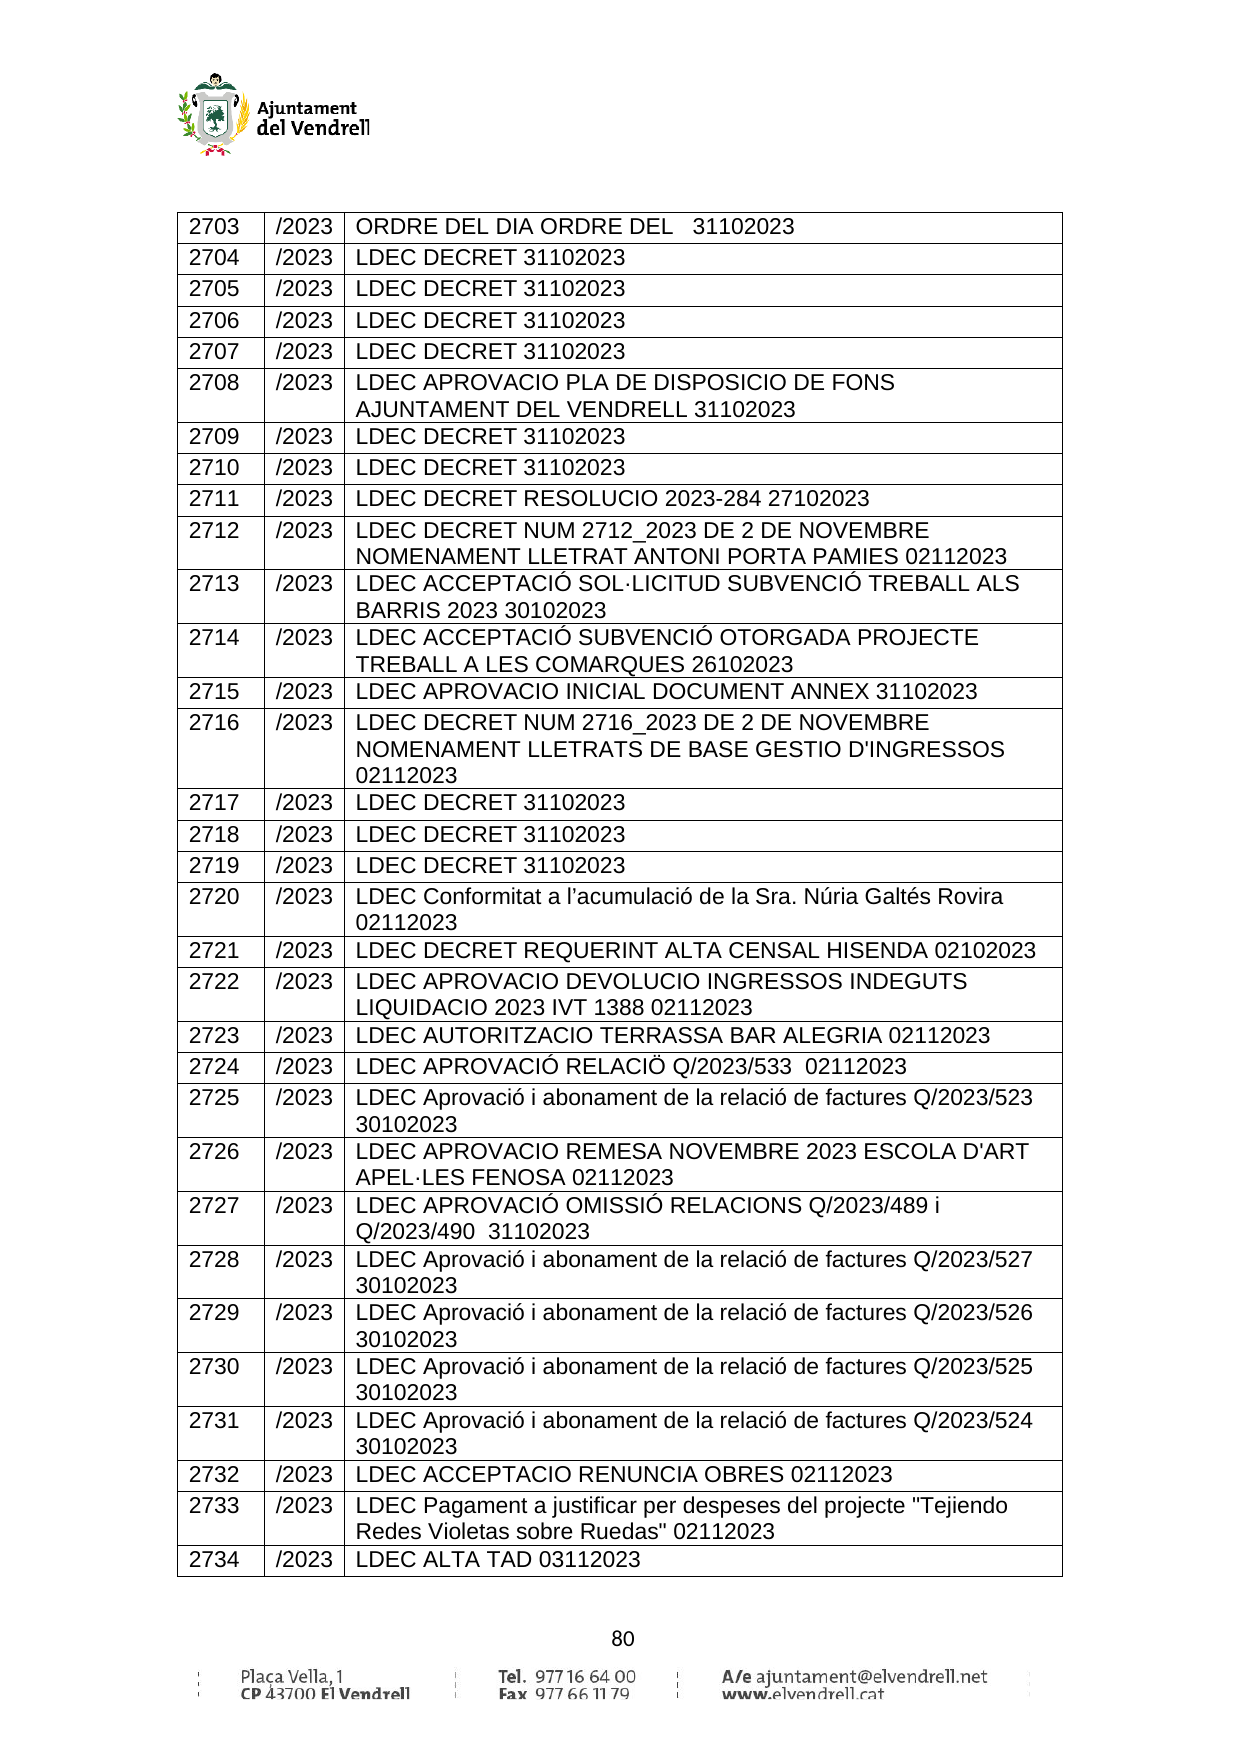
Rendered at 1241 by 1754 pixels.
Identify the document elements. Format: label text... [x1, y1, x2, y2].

table_cell LDEC DECRET 31102023 [345, 852, 1062, 882]
table_cell /2023 [265, 338, 344, 368]
table_cell 2706 [178, 307, 264, 337]
table_cell LDEC DECRET 31102023 [345, 338, 1062, 368]
table_cell /2023 [265, 1022, 344, 1052]
table_cell 2726 [178, 1138, 264, 1191]
table_cell LDEC ACCEPTACIÓ SUBVENCIÓ OTORGADA PROJECTE TREBALL A LES COMARQUES 26102023 [345, 624, 1062, 677]
table_cell LDEC DECRET 31102023 [345, 244, 1062, 274]
table_cell LDEC DECRET 31102023 [345, 821, 1062, 851]
table_cell /2023 [265, 1053, 344, 1083]
table_cell LDEC Aprovació i abonament de la relació de factures Q/2023/526 30102023 [345, 1299, 1062, 1352]
table_cell /2023 [265, 883, 344, 936]
table_cell 2733 [178, 1492, 264, 1544]
table_cell /2023 [265, 570, 344, 623]
table_cell /2023 [265, 275, 344, 306]
table_cell 2710 [178, 454, 264, 484]
table_cell 2728 [178, 1246, 264, 1298]
table_cell 2709 [178, 423, 264, 453]
table_cell /2023 [265, 369, 344, 422]
table_cell /2023 [265, 244, 344, 274]
table_cell /2023 [265, 1192, 344, 1244]
table_cell LDEC ACCEPTACIO RENUNCIA OBRES 02112023 [345, 1461, 1062, 1491]
table_cell 2708 [178, 369, 264, 422]
table_cell LDEC APROVACIÓ RELACIÖ Q/2023/533 02112023 [345, 1053, 1062, 1083]
table_cell 2719 [178, 852, 264, 882]
table_cell LDEC APROVACIÓ OMISSIÓ RELACIONS Q/2023/489 i Q/2023/490 31102023 [345, 1192, 1062, 1244]
table_cell /2023 [265, 1299, 344, 1352]
table_cell /2023 [265, 307, 344, 337]
table_cell /2023 [265, 1084, 344, 1137]
table_cell 2714 [178, 624, 264, 677]
table_cell LDEC Conformitat a l’acumulació de la Sra. Núria Galtés Rovira 02112023 [345, 883, 1062, 936]
table_cell /2023 [265, 454, 344, 484]
table_cell /2023 [265, 1407, 344, 1459]
table_cell 2704 [178, 244, 264, 274]
table_cell LDEC Aprovació i abonament de la relació de factures Q/2023/524 30102023 [345, 1407, 1062, 1459]
table_cell 2713 [178, 570, 264, 623]
table_cell LDEC APROVACIO DEVOLUCIO INGRESSOS INDEGUTS LIQUIDACIO 2023 IVT 1388 02112023 [345, 968, 1062, 1021]
table_cell /2023 [265, 213, 344, 243]
table_cell LDEC ACCEPTACIÓ SOL·LICITUD SUBVENCIÓ TREBALL ALS BARRIS 2023 30102023 [345, 570, 1062, 623]
table_cell 2724 [178, 1053, 264, 1083]
table_cell /2023 [265, 937, 344, 967]
table_cell 2732 [178, 1461, 264, 1491]
table_cell LDEC DECRET NUM 2712_2023 DE 2 DE NOVEMBRE NOMENAMENT LLETRAT ANTONI PORTA PAMIES 02112023 [345, 517, 1062, 569]
table_cell /2023 [265, 1546, 344, 1576]
table_cell LDEC AUTORITZACIO TERRASSA BAR ALEGRIA 02112023 [345, 1022, 1062, 1052]
table_cell LDEC DECRET 31102023 [345, 307, 1062, 337]
table_cell LDEC Aprovació i abonament de la relació de factures Q/2023/527 30102023 [345, 1246, 1062, 1298]
table_cell /2023 [265, 821, 344, 851]
table_cell /2023 [265, 709, 344, 788]
table_cell 2729 [178, 1299, 264, 1352]
table_cell 2711 [178, 485, 264, 516]
table_cell 2727 [178, 1192, 264, 1244]
table_cell 2715 [178, 678, 264, 708]
table_cell 2703 [178, 213, 264, 243]
table_cell 2720 [178, 883, 264, 936]
table_cell /2023 [265, 423, 344, 453]
table_cell 2716 [178, 709, 264, 788]
table_cell /2023 [265, 1492, 344, 1544]
table_cell LDEC Pagament a justificar per despeses del projecte "Tejiendo Redes Violetas sobre Ruedas" 02112023 [345, 1492, 1062, 1544]
table_cell LDEC DECRET 31102023 [345, 454, 1062, 484]
table_cell ORDRE DEL DIA ORDRE DEL 31102023 [345, 213, 1062, 243]
table_cell /2023 [265, 1246, 344, 1298]
table_cell 2721 [178, 937, 264, 967]
table_cell LDEC Aprovació i abonament de la relació de factures Q/2023/525 30102023 [345, 1353, 1062, 1406]
table_cell 2712 [178, 517, 264, 569]
table_cell LDEC Aprovació i abonament de la relació de factures Q/2023/523 30102023 [345, 1084, 1062, 1137]
table_cell /2023 [265, 485, 344, 516]
table_cell /2023 [265, 1461, 344, 1491]
table_cell /2023 [265, 624, 344, 677]
table_cell 2734 [178, 1546, 264, 1576]
table_cell LDEC DECRET REQUERINT ALTA CENSAL HISENDA 02102023 [345, 937, 1062, 967]
table_cell /2023 [265, 678, 344, 708]
table_cell /2023 [265, 789, 344, 819]
table_cell LDEC DECRET 31102023 [345, 423, 1062, 453]
table_cell LDEC DECRET 31102023 [345, 275, 1062, 306]
table_cell 2707 [178, 338, 264, 368]
table_cell /2023 [265, 852, 344, 882]
table_cell 2705 [178, 275, 264, 306]
table_cell LDEC APROVACIO INICIAL DOCUMENT ANNEX 31102023 [345, 678, 1062, 708]
table_cell LDEC DECRET NUM 2716_2023 DE 2 DE NOVEMBRE NOMENAMENT LLETRATS DE BASE GESTIO D'INGRESSOS 02112023 [345, 709, 1062, 788]
table_cell LDEC DECRET RESOLUCIO 2023-284 27102023 [345, 485, 1062, 516]
table_cell 2723 [178, 1022, 264, 1052]
table_cell /2023 [265, 517, 344, 569]
table_cell 2725 [178, 1084, 264, 1137]
table_cell 2717 [178, 789, 264, 819]
table_cell LDEC APROVACIO REMESA NOVEMBRE 2023 ESCOLA D'ART APEL·LES FENOSA 02112023 [345, 1138, 1062, 1191]
table_cell LDEC ALTA TAD 03112023 [345, 1546, 1062, 1576]
table_cell /2023 [265, 1353, 344, 1406]
table_cell 2731 [178, 1407, 264, 1459]
table_cell /2023 [265, 968, 344, 1021]
table_cell /2023 [265, 1138, 344, 1191]
table_cell LDEC DECRET 31102023 [345, 789, 1062, 819]
table_cell 2718 [178, 821, 264, 851]
table_cell 2722 [178, 968, 264, 1021]
table_cell 2730 [178, 1353, 264, 1406]
table_cell LDEC APROVACIO PLA DE DISPOSICIO DE FONS AJUNTAMENT DEL VENDRELL 31102023 [345, 369, 1062, 422]
